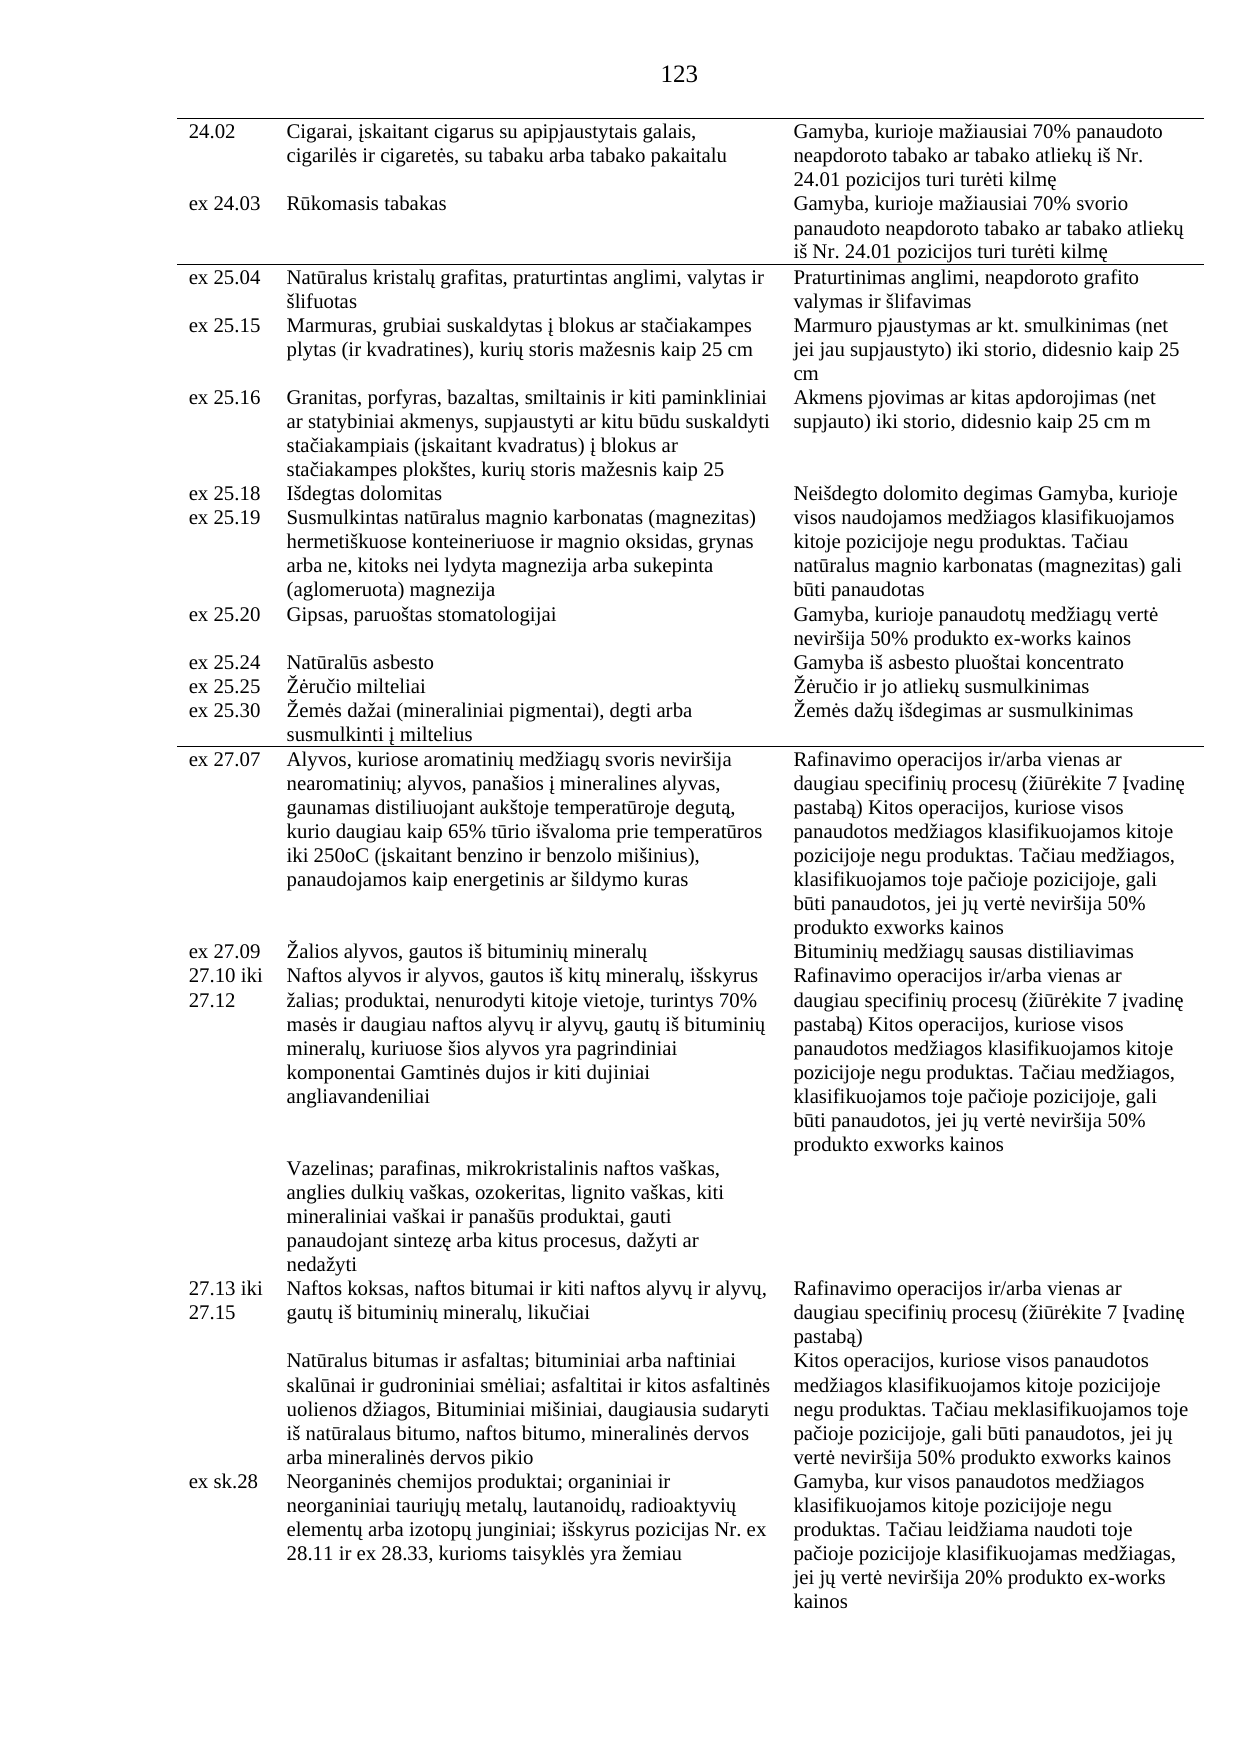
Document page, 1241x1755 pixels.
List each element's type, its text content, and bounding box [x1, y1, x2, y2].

table_cell ex 25.20 [177, 601, 275, 649]
table_cell Natūralus bitumas ir asfaltas; bituminiai arba naftiniai skalūnai ir gudroniniai smėliai; asfaltitai ir kitos asfaltinės uolienos džiagos, Bituminiai mišiniai, daugiausia sudaryti iš natūralaus bitumo, naftos bitumo, mineralinės dervos arba mineralinės dervos pikio [275, 1349, 782, 1469]
table_cell ex 25.04 [177, 265, 275, 313]
table_cell Neišdegto dolomito degimas Gamyba, kurioje visos naudojamos medžiagos klasifikuojamos kitoje pozicijoje negu produktas. Tačiau natūralus magnio karbonatas (magnezitas) gali būti panaudotas [782, 481, 1204, 601]
table_cell Vazelinas; parafinas, mikrokristalinis naftos vaškas, anglies dulkių vaškas, ozokeritas, lignito vaškas, kiti mineraliniai vaškai ir panašūs produktai, gauti panaudojant sintezę arba kitus procesus, dažyti ar nedažyti [275, 1156, 782, 1276]
table_cell [782, 1156, 1204, 1276]
table_cell ex sk.28 [177, 1469, 275, 1613]
table_cell ex 25.24 [177, 650, 275, 674]
table_cell ex 25.16 [177, 385, 275, 481]
table_cell Žalios alyvos, gautos iš bituminių mineralų [275, 939, 782, 963]
table_cell Gamyba, kurioje mažiausiai 70% panaudoto neapdoroto tabako ar tabako atliekų iš Nr. 24.01 pozicijos turi turėti kilmę [782, 119, 1204, 191]
table_cell Granitas, porfyras, bazaltas, smiltainis ir kiti paminkliniai ar statybiniai akmenys, supjaustyti ar kitu būdu suskaldyti stačiakampiais (įskaitant kvadratus) į blokus ar stačiakampes plokštes, kurių storis mažesnis kaip 25 [275, 385, 782, 481]
table_cell Gamyba iš asbesto pluoštai koncentrato [782, 650, 1204, 674]
table_cell [177, 1349, 275, 1469]
table_cell 24.02 [177, 119, 275, 191]
table_cell Gamyba, kurioje panaudotų medžiagų vertė neviršija 50% produkto ex-works kainos [782, 601, 1204, 649]
table_cell Bituminių medžiagų sausas distiliavimas [782, 939, 1204, 963]
table_cell 27.10 iki 27.12 [177, 964, 275, 1156]
table_cell 27.13 iki 27.15 [177, 1276, 275, 1348]
table_cell Praturtinimas anglimi, neapdoroto grafito valymas ir šlifavimas [782, 265, 1204, 313]
table_cell ex 25.30 [177, 698, 275, 746]
table_cell ex 25.25 [177, 674, 275, 698]
table_cell Gamyba, kurioje mažiausiai 70% svorio panaudoto neapdoroto tabako ar tabako atliekų iš Nr. 24.01 pozicijos turi turėti kilmę [782, 191, 1204, 263]
table_cell Naftos alyvos ir alyvos, gautos iš kitų mineralų, išskyrus žalias; produktai, nenurodyti kitoje vietoje, turintys 70% masės ir daugiau naftos alyvų ir alyvų, gautų iš bituminių mineralų, kuriuose šios alyvos yra pagrindiniai komponentai Gamtinės dujos ir kiti dujiniai angliavandeniliai [275, 964, 782, 1156]
table_cell Rafinavimo operacijos ir/arba vienas ar daugiau specifinių procesų (žiūrėkite 7 įvadinę pastabą) Kitos operacijos, kuriose visos panaudotos medžiagos klasifikuojamos kitoje pozicijoje negu produktas. Tačiau medžiagos, klasifikuojamos toje pačioje pozicijoje, gali būti panaudotos, jei jų vertė neviršija 50% produkto exworks kainos [782, 964, 1204, 1156]
table_cell Išdegtas dolomitas Susmulkintas natūralus magnio karbonatas (magnezitas) hermetiškuose konteineriuose ir magnio oksidas, grynas arba ne, kitoks nei lydyta magnezija arba sukepinta (aglomeruota) magnezija [275, 481, 782, 601]
table_cell ex 25.18 ex 25.19 [177, 481, 275, 601]
table_cell Alyvos, kuriose aromatinių medžiagų svoris neviršija nearomatinių; alyvos, panašios į mineralines alyvas, gaunamas distiliuojant aukštoje temperatūroje degutą, kurio daugiau kaip 65% tūrio išvaloma prie temperatūros iki 250oC (įskaitant benzino ir benzolo mišinius), panaudojamos kaip energetinis ar šildymo kuras [275, 747, 782, 939]
table_cell Natūralus kristalų grafitas, praturtintas anglimi, valytas ir šlifuotas [275, 265, 782, 313]
table_cell Gipsas, paruoštas stomatologijai [275, 601, 782, 649]
table_cell Rafinavimo operacijos ir/arba vienas ar daugiau specifinių procesų (žiūrėkite 7 Įvadinę pastabą) [782, 1276, 1204, 1348]
table_cell ex 24.03 [177, 191, 275, 263]
table_cell Marmuro pjaustymas ar kt. smulkinimas (net jei jau supjaustyto) iki storio, didesnio kaip 25 cm [782, 313, 1204, 385]
table_cell Neorganinės chemijos produktai; organiniai ir neorganiniai tauriųjų metalų, lautanoidų, radioaktyvių elementų arba izotopų junginiai; išskyrus pozicijas Nr. ex 28.11 ir ex 28.33, kurioms taisyklės yra žemiau [275, 1469, 782, 1613]
table_cell Žėručio milteliai [275, 674, 782, 698]
table_cell ex 27.09 [177, 939, 275, 963]
table_cell Žemės dažai (mineraliniai pigmentai), degti arba susmulkinti į miltelius [275, 698, 782, 746]
table_cell ex 25.15 [177, 313, 275, 385]
table_cell [177, 1156, 275, 1276]
table_cell Rafinavimo operacijos ir/arba vienas ar daugiau specifinių procesų (žiūrėkite 7 Įvadinę pastabą) Kitos operacijos, kuriose visos panaudotos medžiagos klasifikuojamos kitoje pozicijoje negu produktas. Tačiau medžiagos, klasifikuojamos toje pačioje pozicijoje, gali būti panaudotos, jei jų vertė neviršija 50% produkto exworks kainos [782, 747, 1204, 939]
table_cell Gamyba, kur visos panaudotos medžiagos klasifikuojamos kitoje pozicijoje negu produktas. Tačiau leidžiama naudoti toje pačioje pozicijoje klasifikuojamas medžiagas, jei jų vertė neviršija 20% produkto ex-works kainos [782, 1469, 1204, 1613]
table_cell Žemės dažų išdegimas ar susmulkinimas [782, 698, 1204, 746]
table_cell Žėručio ir jo atliekų susmulkinimas [782, 674, 1204, 698]
table_cell Akmens pjovimas ar kitas apdorojimas (net supjauto) iki storio, didesnio kaip 25 cm m [782, 385, 1204, 481]
table_cell ex 27.07 [177, 747, 275, 939]
table_cell Kitos operacijos, kuriose visos panaudotos medžiagos klasifikuojamos kitoje pozicijoje negu produktas. Tačiau meklasifikuojamos toje pačioje pozicijoje, gali būti panaudotos, jei jų vertė neviršija 50% produkto exworks kainos [782, 1349, 1204, 1469]
table_cell Rūkomasis tabakas [275, 191, 782, 263]
table_cell Cigarai, įskaitant cigarus su apipjaustytais galais, cigarilės ir cigaretės, su tabaku arba tabako pakaitalu [275, 119, 782, 191]
table_cell Marmuras, grubiai suskaldytas į blokus ar stačiakampes plytas (ir kvadratines), kurių storis mažesnis kaip 25 cm [275, 313, 782, 385]
table_cell Naftos koksas, naftos bitumai ir kiti naftos alyvų ir alyvų, gautų iš bituminių mineralų, likučiai [275, 1276, 782, 1348]
table_cell Natūralūs asbesto [275, 650, 782, 674]
